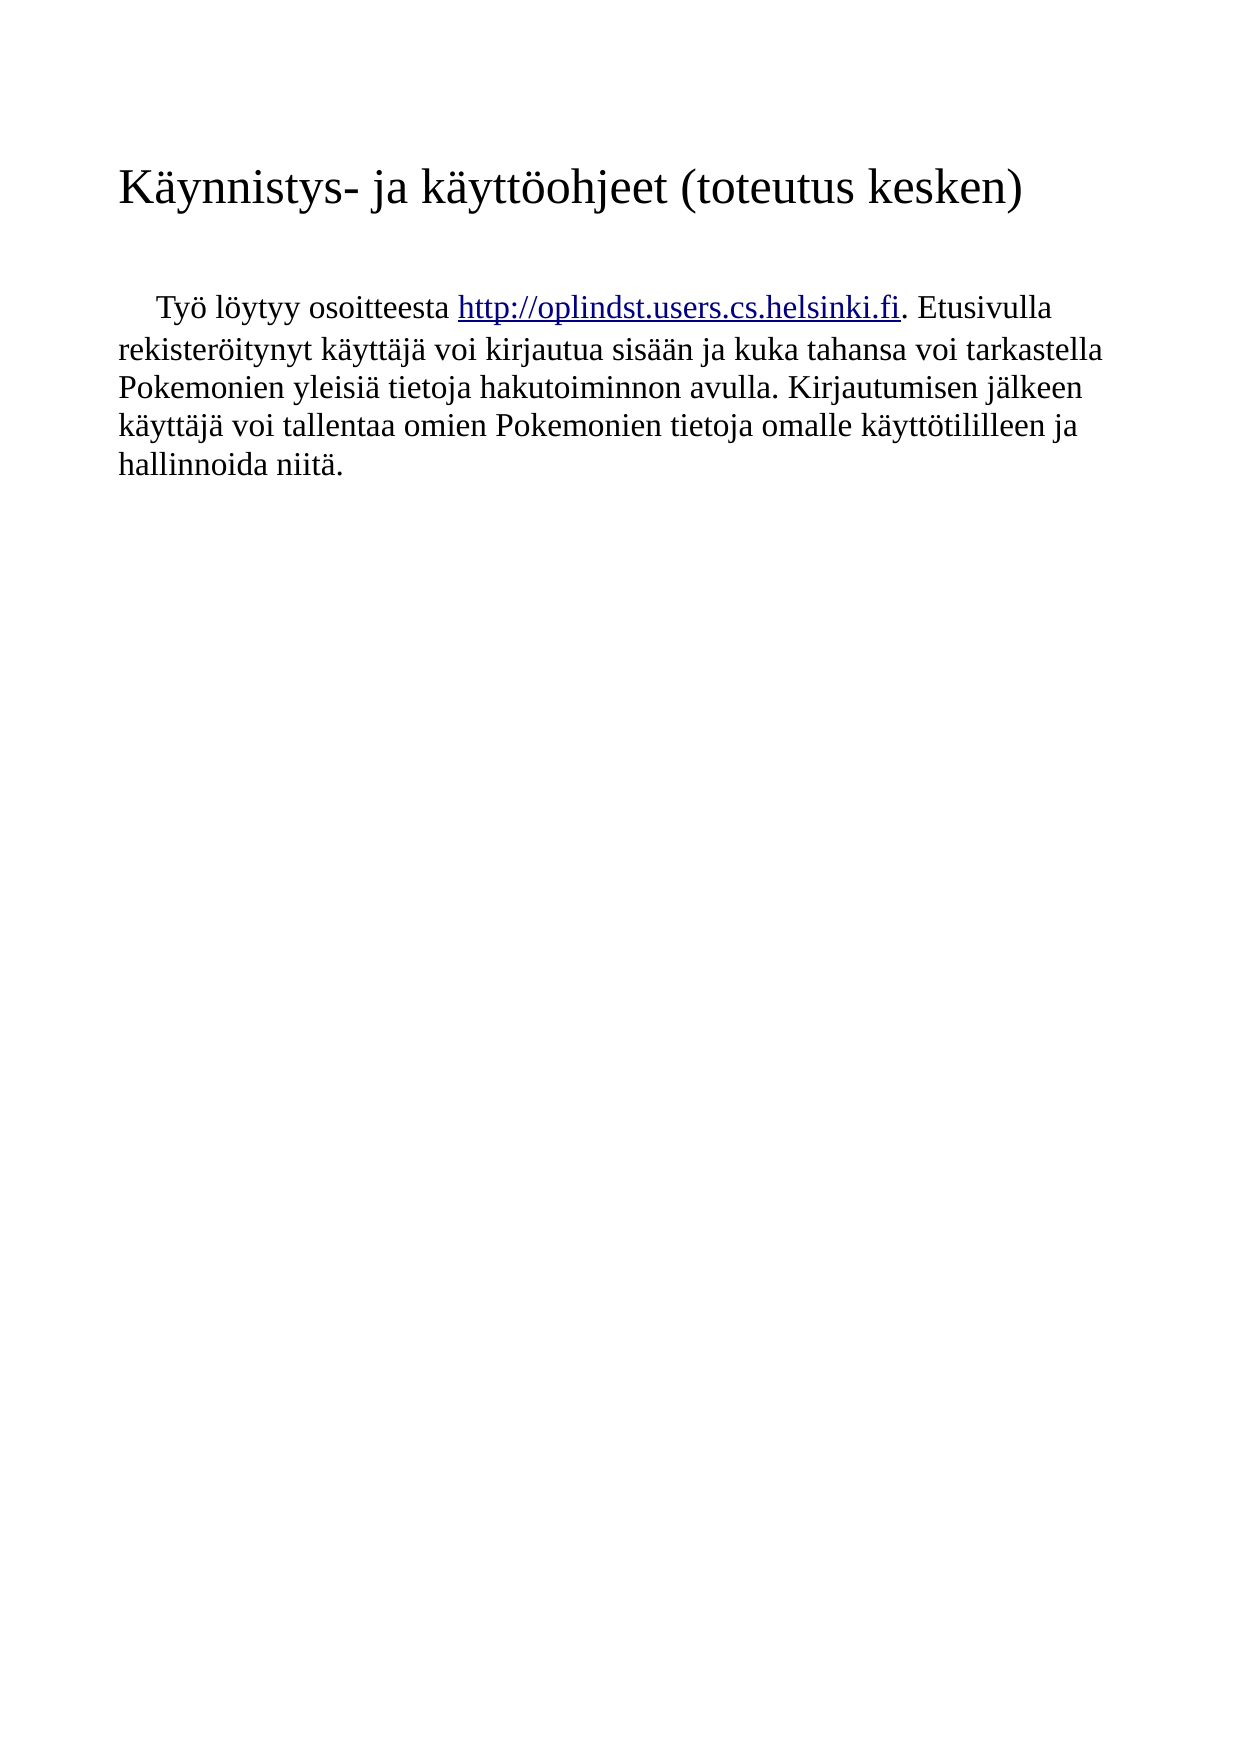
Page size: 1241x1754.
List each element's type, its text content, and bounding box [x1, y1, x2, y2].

text Käynnistys- ja käyttöohjeet (toteutus kesken) [118, 156, 1122, 214]
text Työ löytyy osoitteesta http://oplindst.users.cs.helsinki.fi. Etusivulla rekisteröitynyt käyttäjä voi kirjautua sisään ja kuka tahansa voi tarkastella Pokemonien yleisiä tietoja hakutoiminnon avulla. Kirjautumisen jälkeen käyttäjä voi tallentaa omien Pokemonien tietoja omalle käyttötililleen ja hallinnoida niitä. [118, 271, 1122, 482]
